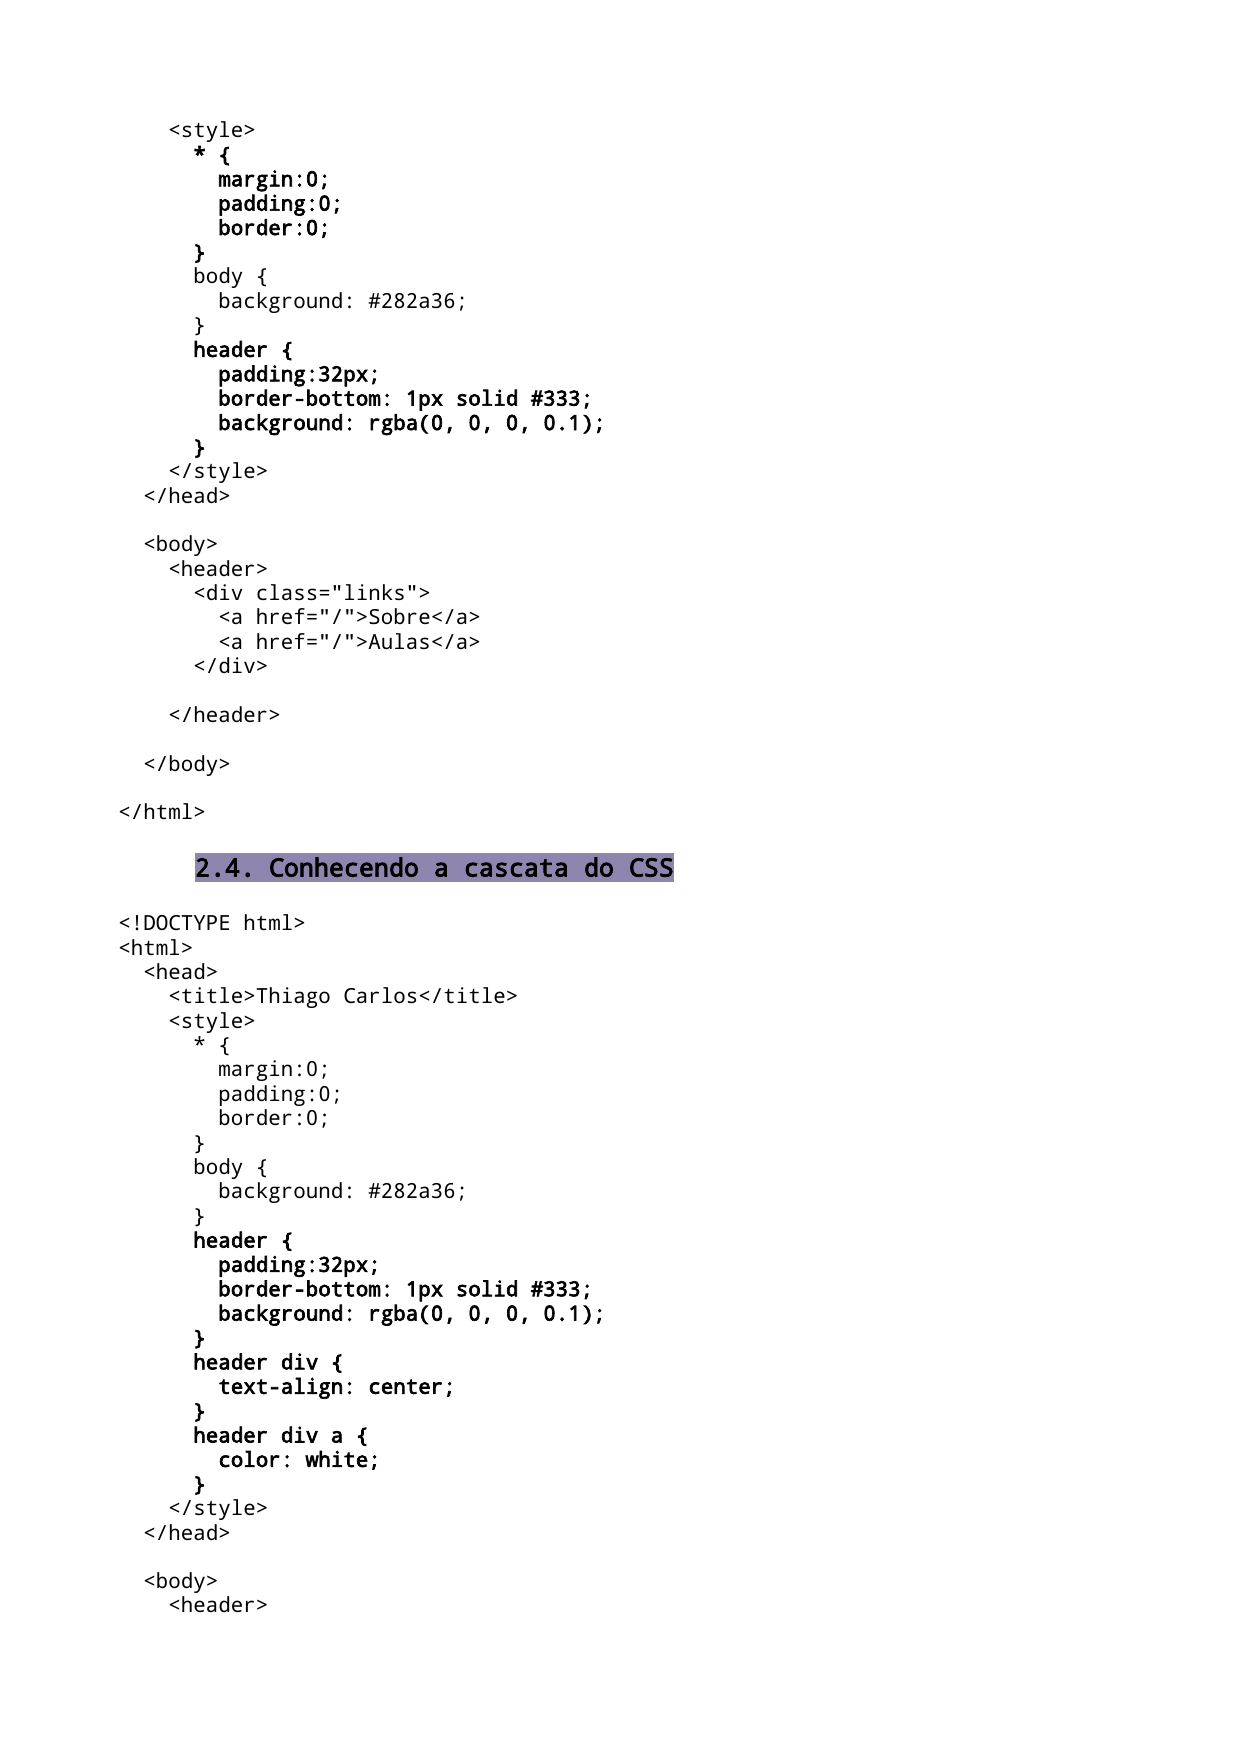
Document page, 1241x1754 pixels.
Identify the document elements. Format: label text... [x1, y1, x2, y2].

text </html> [118, 800, 1122, 824]
text <style> [118, 118, 1122, 142]
text </head> [118, 1521, 1122, 1545]
text background: rgba(0, 0, 0, 0.1); [118, 411, 1122, 435]
text } [118, 1131, 1122, 1155]
text } [118, 240, 1122, 264]
text </style> [118, 1496, 1122, 1521]
text } [118, 435, 1122, 459]
text <header> [118, 557, 1122, 581]
text body { [118, 1155, 1122, 1179]
text border:0; [118, 216, 1122, 240]
text header { [118, 337, 1122, 362]
text </header> [118, 703, 1122, 727]
text padding:32px; [118, 362, 1122, 386]
text <a href="/">Aulas</a> [118, 630, 1122, 654]
text <a href="/">Sobre</a> [118, 605, 1122, 630]
text background: #282a36; [118, 289, 1122, 313]
text border:0; [118, 1106, 1122, 1131]
text } [118, 1472, 1122, 1496]
text } [118, 1399, 1122, 1423]
text <html> [118, 936, 1122, 960]
text * { [118, 142, 1122, 167]
text <body> [118, 532, 1122, 557]
text padding:0; [118, 1082, 1122, 1106]
text margin:0; [118, 1057, 1122, 1082]
text header { [118, 1228, 1122, 1252]
text <!DOCTYPE html> [118, 911, 1122, 936]
text header div a { [118, 1423, 1122, 1447]
text } [118, 313, 1122, 337]
text <header> [118, 1593, 1122, 1618]
text text-align: center; [118, 1374, 1122, 1399]
text color: white; [118, 1447, 1122, 1472]
text } [118, 1326, 1122, 1350]
text header div { [118, 1350, 1122, 1374]
text } [118, 1204, 1122, 1228]
text <div class="links"> [118, 581, 1122, 605]
text * { [118, 1033, 1122, 1057]
text body { [118, 264, 1122, 289]
text border-bottom: 1px solid #333; [118, 1277, 1122, 1301]
text <head> [118, 960, 1122, 984]
text <style> [118, 1009, 1122, 1033]
list Conhecendo a cascata do CSS [269, 853, 1122, 882]
text </style> [118, 459, 1122, 484]
text border-bottom: 1px solid #333; [118, 386, 1122, 411]
text background: rgba(0, 0, 0, 0.1); [118, 1301, 1122, 1326]
text padding:0; [118, 191, 1122, 216]
text </head> [118, 484, 1122, 508]
text background: #282a36; [118, 1179, 1122, 1204]
text <body> [118, 1569, 1122, 1593]
text padding:32px; [118, 1252, 1122, 1277]
text <title>Thiago Carlos</title> [118, 984, 1122, 1009]
text </div> [118, 654, 1122, 678]
text </body> [118, 752, 1122, 776]
text margin:0; [118, 167, 1122, 191]
